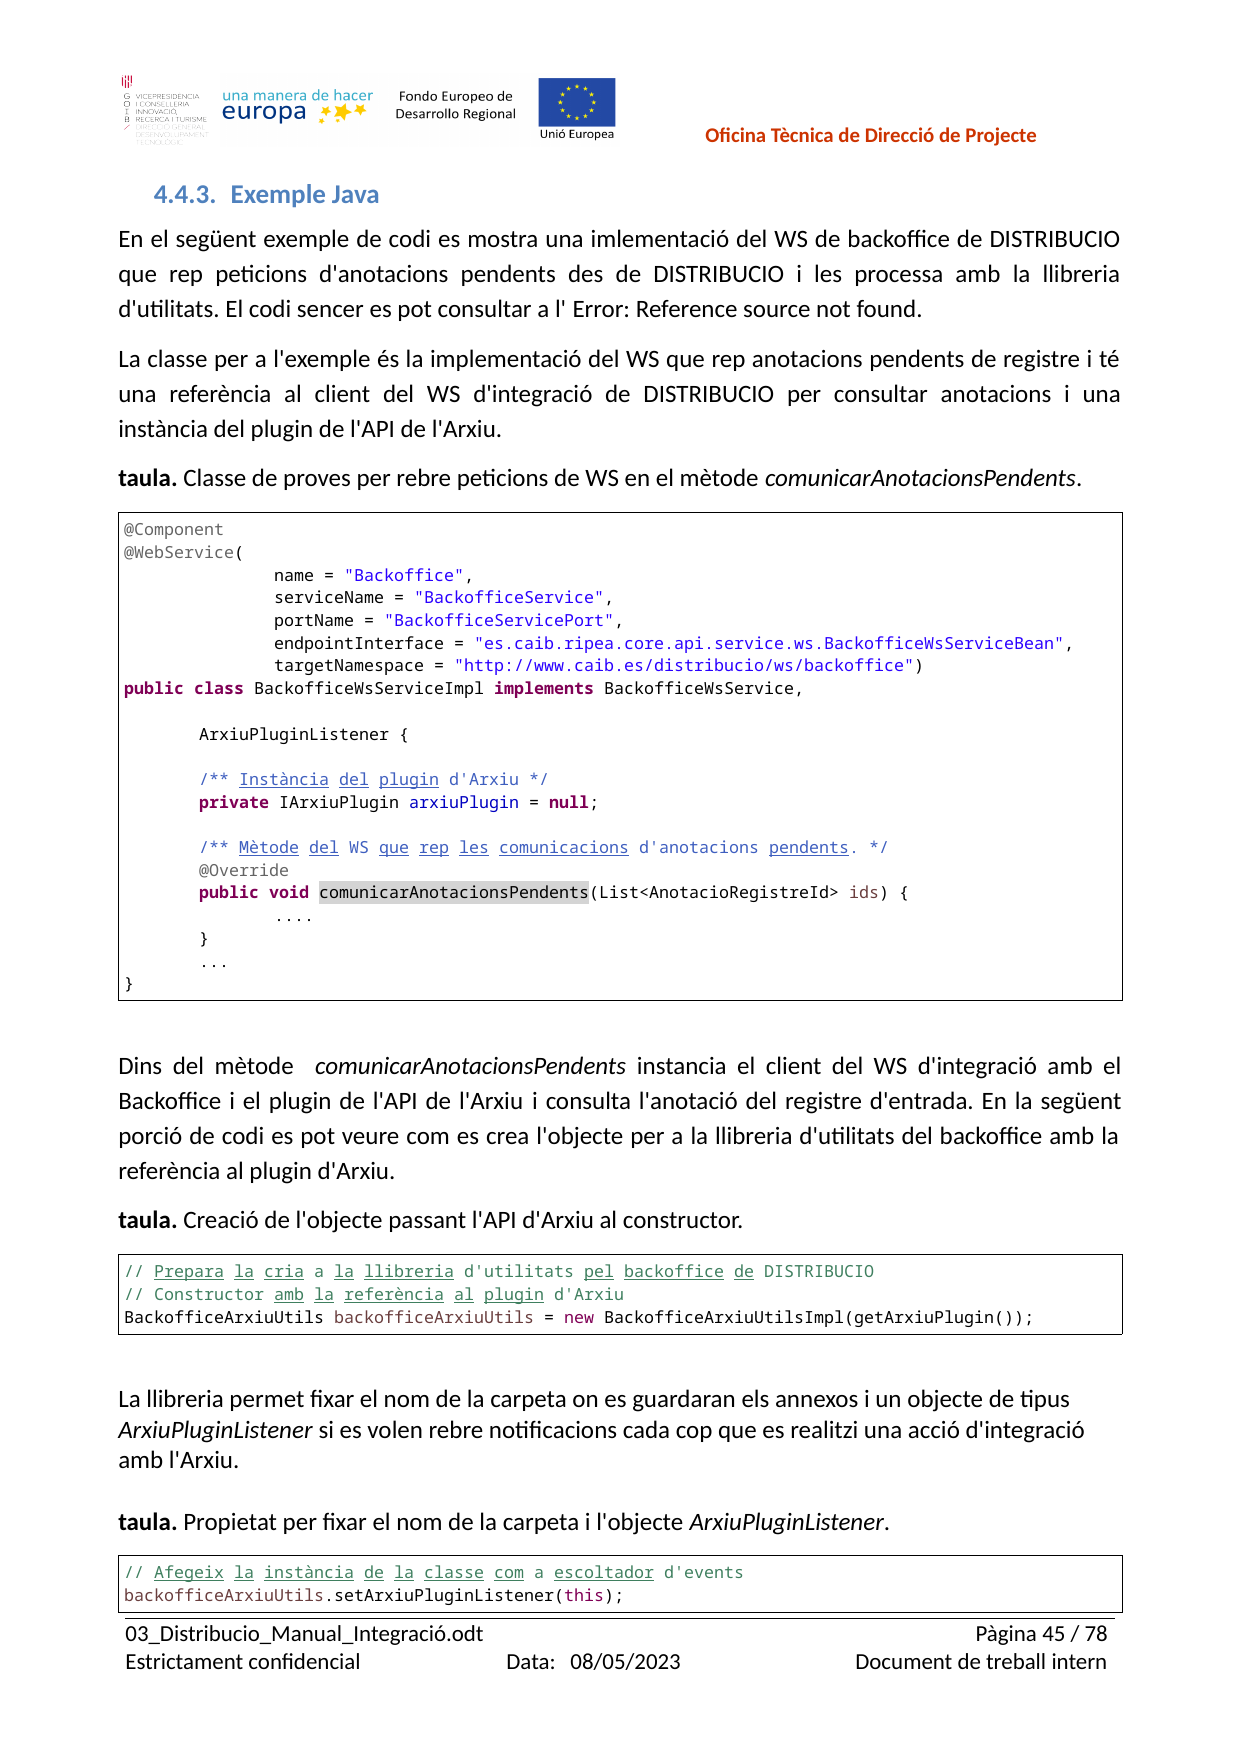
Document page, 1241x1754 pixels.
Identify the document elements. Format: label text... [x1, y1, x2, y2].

table_header // Afegeix la instància de la classe com a escoltador d'events backofficeArxiuUtils.setArxiuPluginListener(this); [119, 1556, 1122, 1612]
text taula. Classe de proves per rebre peticions de WS en el mètode comunicarAnotacionsPendents. [118, 462, 1122, 493]
text Dins del mètode comunicarAnotacionsPendents instancia el client del WS d'integració amb el Backoffice i el plugin de l'API de l'Arxiu i consulta l'anotació del registre d'entrada. En la següent porció de codi es pot veure com es crea l'objecte per a la llibreria d'utilitats del backoffice amb la referència al plugin d'Arxiu. [118, 1050, 1122, 1186]
subtitle Exemple Java [153, 178, 1122, 211]
text En el següent exemple de codi es mostra una imlementació del WS de backoffice de DISTRIBUCIO que rep peticions d'anotacions pendents des de DISTRIBUCIO i les processa amb la llibreria d'utilitats. El codi sencer es pot consultar a l' Error: Reference source not found. [118, 223, 1122, 324]
text taula. Creació de l'objecte passant l'API d'Arxiu al constructor. [118, 1205, 1122, 1235]
table_header @Component @WebService( name = "Backoffice", serviceName = "BackofficeService", portName = "BackofficeServicePort", endpointInterface = "es.caib.ripea.core.api.service.ws.BackofficeWsServiceBean", targetNamespace = "http://www.caib.es/distribucio/ws/backoffice") public class BackofficeWsServiceImpl implements BackofficeWsService, ArxiuPluginListener { /** Instància del plugin d'Arxiu */ private IArxiuPlugin arxiuPlugin = null; /** Mètode del WS que rep les comunicacions d'anotacions pendents. */ @Override public void comunicarAnotacionsPendents(List<AnotacioRegistreId> ids) { .... } ... } [119, 513, 1122, 1000]
picture [219, 73, 621, 147]
table_header // Prepara la cria a la llibreria d'utilitats pel backoffice de DISTRIBUCIO // Constructor amb la referència al plugin d'Arxiu BackofficeArxiuUtils backofficeArxiuUtils = new BackofficeArxiuUtilsImpl(getArxiuPlugin()); [119, 1255, 1122, 1334]
text La classe per a l'exemple és la implementació del WS que rep anotacions pendents de registre i té una referència al client del WS d'integració de DISTRIBUCIO per consultar anotacions i una instància del plugin de l'API de l'Arxiu. [118, 343, 1122, 443]
text taula. Propietat per fixar el nom de la carpeta i l'objecte ArxiuPluginListener. [118, 1506, 1122, 1536]
picture [118, 73, 213, 147]
text La llibreria permet fixar el nom de la carpeta on es guardaran els annexos i un objecte de tipus ArxiuPluginListener si es volen rebre notificacions cada cop que es realitzi una acció d'integració amb l'Arxiu. [118, 1384, 1122, 1475]
